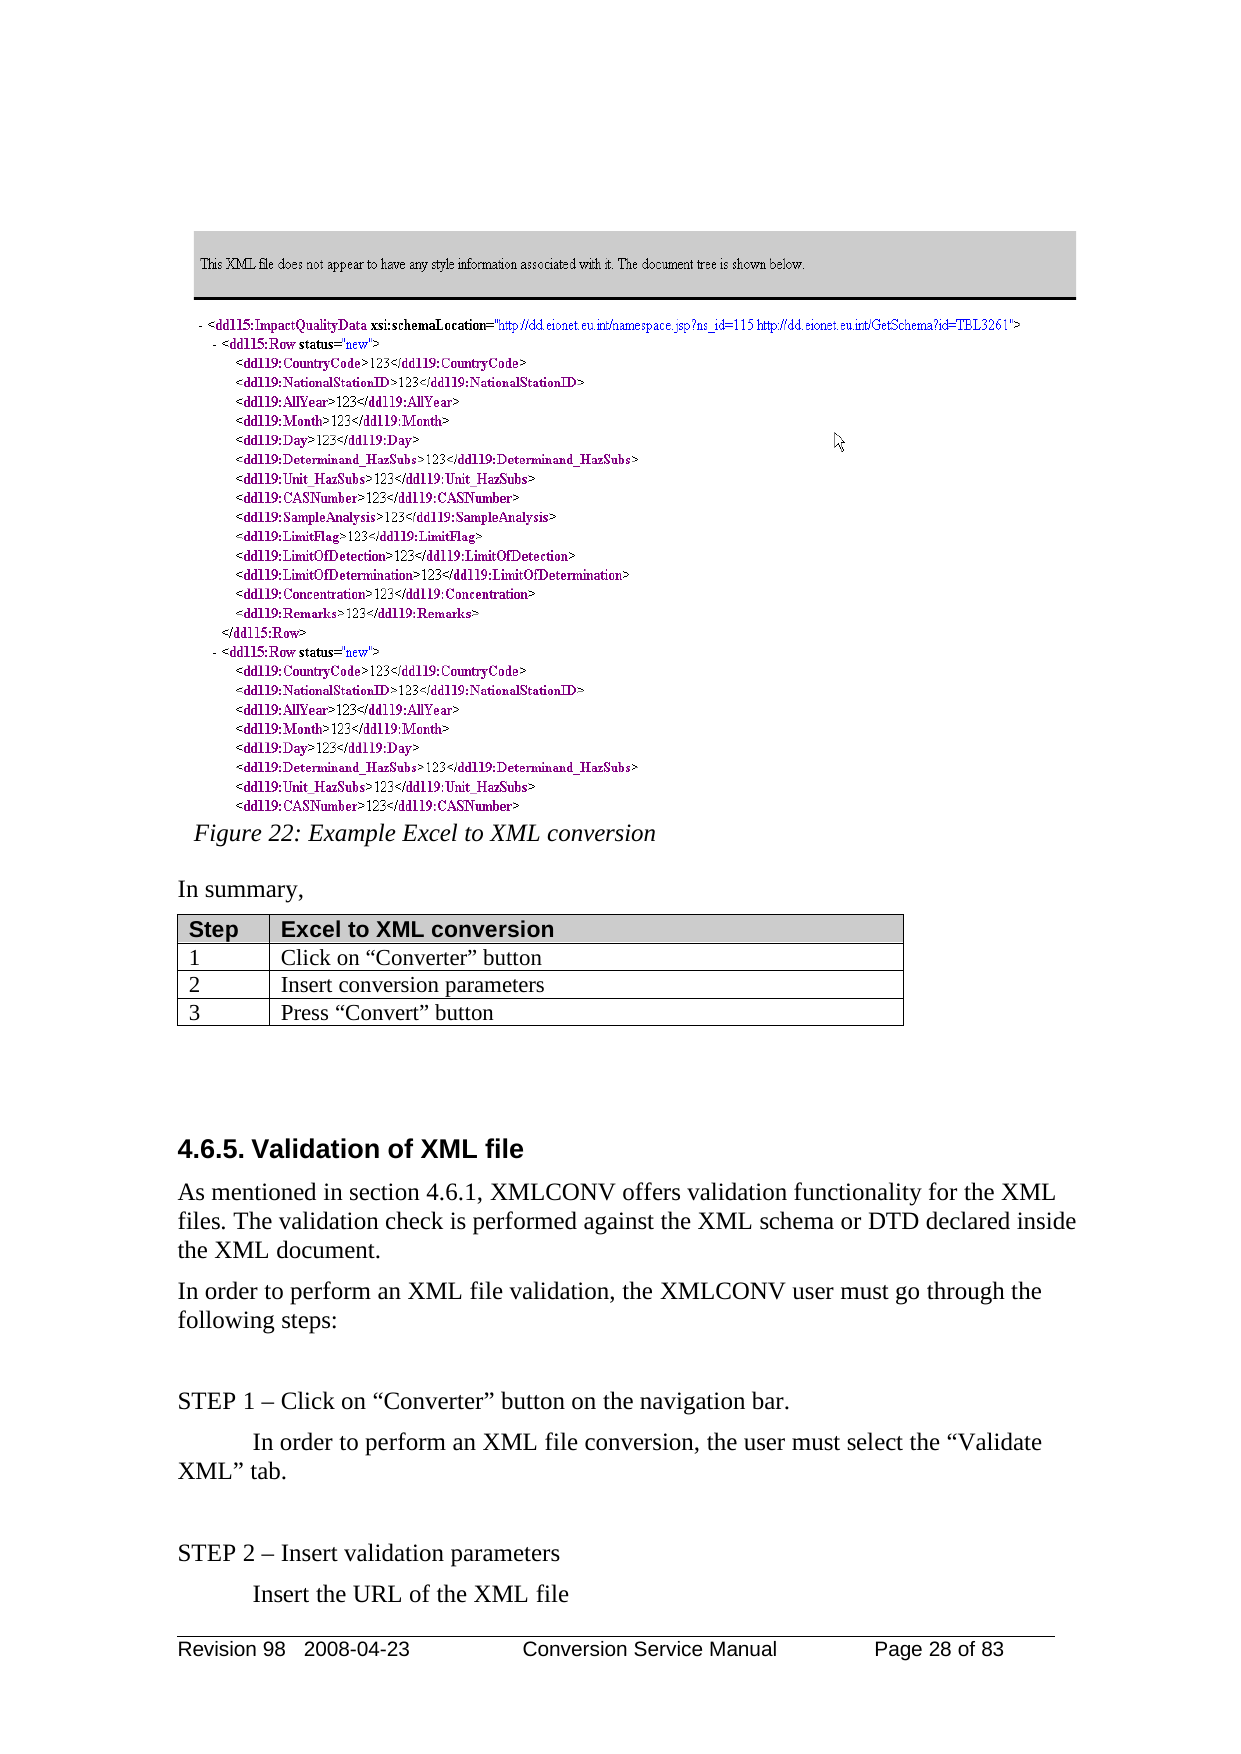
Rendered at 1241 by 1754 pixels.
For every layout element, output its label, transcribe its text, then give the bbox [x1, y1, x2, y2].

text STEP 2 – Insert validation parameters [177, 1538, 1092, 1567]
text STEP 1 – Click on “Converter” button on the navigation bar. [177, 1386, 1092, 1415]
picture [193, 231, 1077, 819]
table_cell Press “Convert” button [270, 999, 903, 1025]
text In order to perform an XML file validation, the XMLCONV user must go through the following steps: [177, 1276, 1092, 1334]
text In summary, [177, 873, 1092, 903]
text In order to perform an XML file conversion, the user must select the “Validate XML” tab. [177, 1427, 1092, 1485]
table_cell 1 [178, 944, 269, 970]
text Insert the URL of the XML file [177, 1579, 1092, 1608]
text As mentioned in section 4.6.1, XMLCONV offers validation functionality for the XML files. The validation check is performed against the XML schema or DTD declared inside the XML document. [177, 1177, 1092, 1264]
table_header Step [178, 915, 269, 942]
subtitle Validation of XML file [177, 1133, 1092, 1164]
table_header Excel to XML conversion [270, 915, 903, 942]
table_cell 3 [178, 999, 269, 1025]
table_cell Click on “Converter” button [270, 944, 903, 970]
table_cell Insert conversion parameters [270, 971, 903, 998]
text Figure 22: Example Excel to XML conversion [194, 819, 1076, 847]
table_cell 2 [178, 971, 269, 998]
